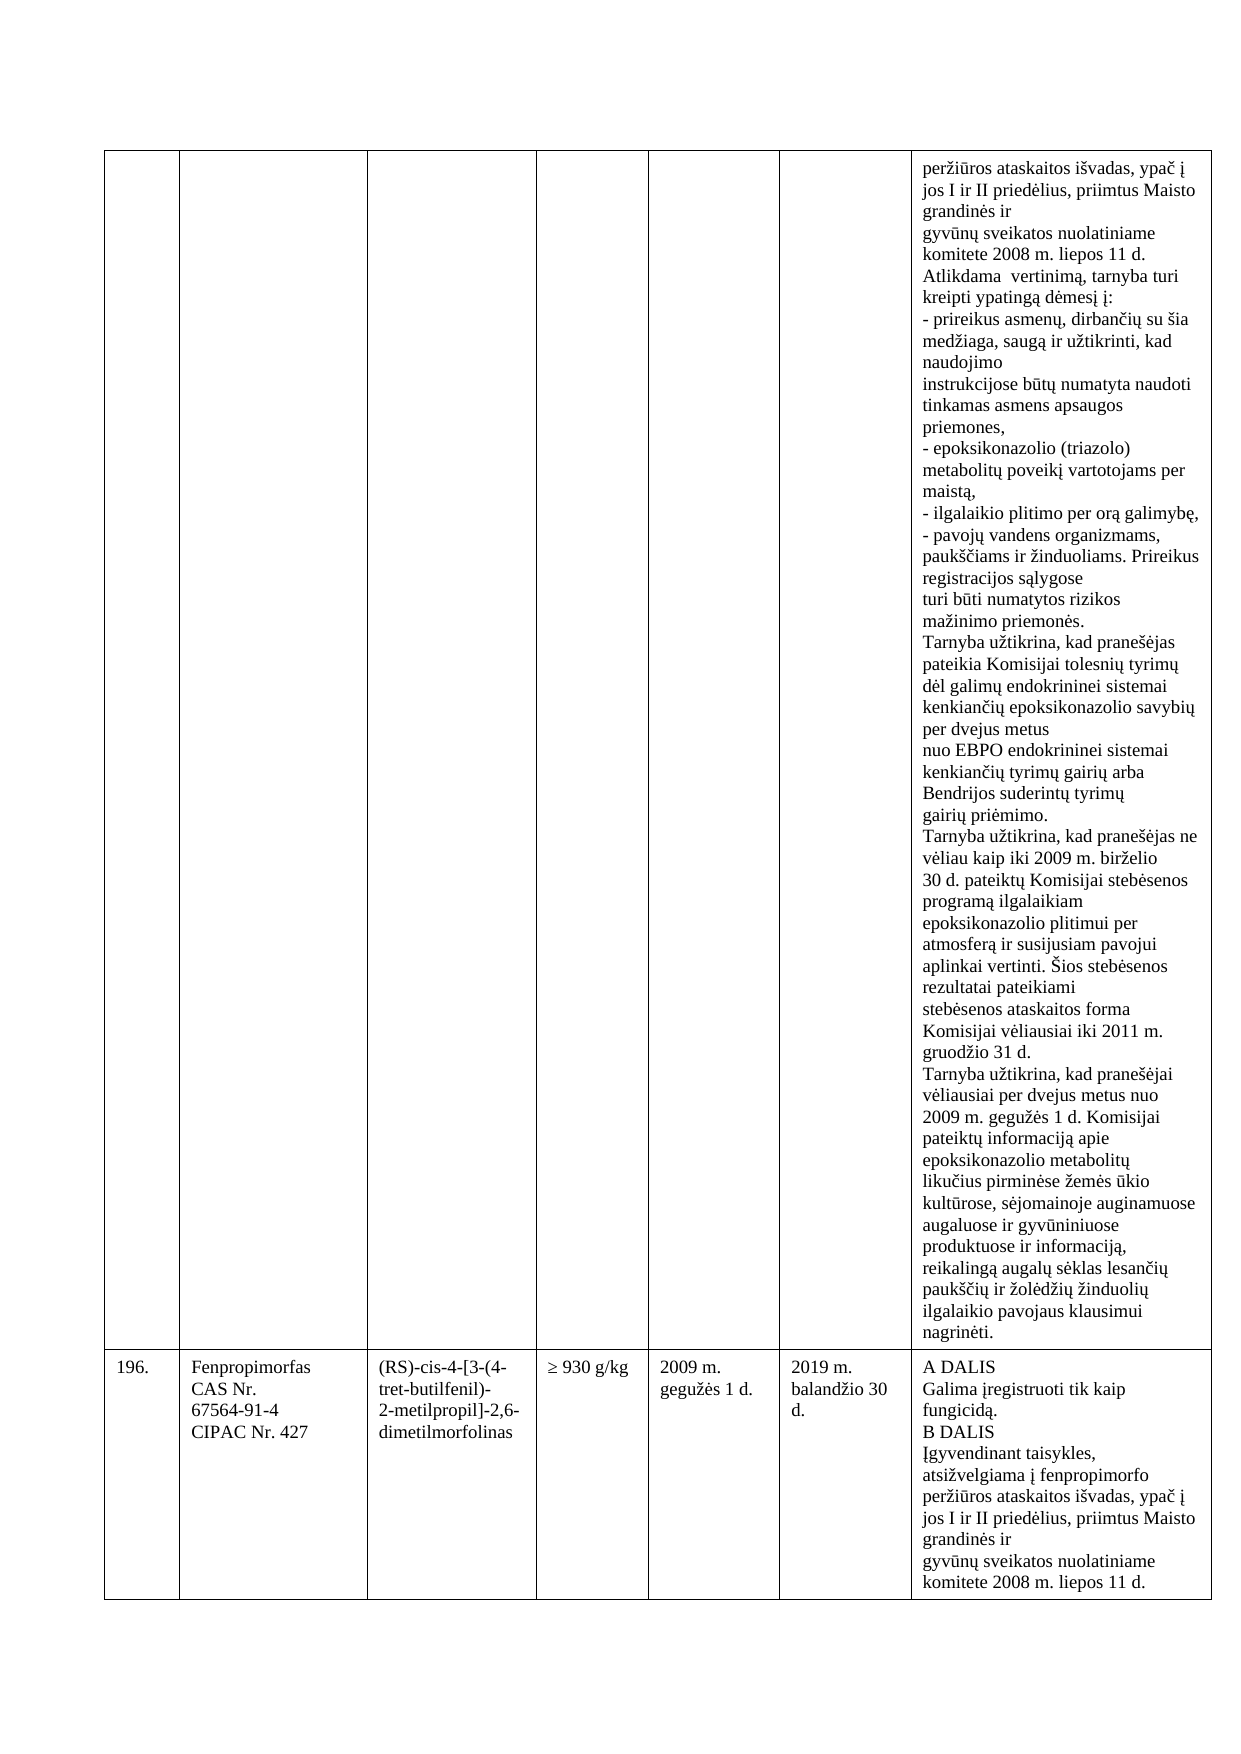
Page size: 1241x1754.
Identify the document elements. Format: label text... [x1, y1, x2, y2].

table_cell Fenpropimorfas CAS Nr. 67564-91-4 CIPAC Nr. 427 [180, 1350, 367, 1599]
table_cell [180, 151, 367, 1349]
table_cell peržiūros ataskaitos išvadas, ypač į jos I ir II priedėlius, priimtus Maisto grandinės ir gyvūnų sveikatos nuolatiniame komitete 2008 m. liepos 11 d. Atlikdama vertinimą, tarnyba turi kreipti ypatingą dėmesį į: - prireikus asmenų, dirbančių su šia medžiaga, saugą ir užtikrinti, kad naudojimo instrukcijose būtų numatyta naudoti tinkamas asmens apsaugos priemones, - epoksikonazolio (triazolo) metabolitų poveikį vartotojams per maistą, - ilgalaikio plitimo per orą galimybę, - pavojų vandens organizmams, paukščiams ir žinduoliams. Prireikus registracijos sąlygose turi būti numatytos rizikos mažinimo priemonės. Tarnyba užtikrina, kad pranešėjas pateikia Komisijai tolesnių tyrimų dėl galimų endokrininei sistemai kenkiančių epoksikonazolio savybių per dvejus metus nuo EBPO endokrininei sistemai kenkiančių tyrimų gairių arba Bendrijos suderintų tyrimų gairių priėmimo. Tarnyba užtikrina, kad pranešėjas ne vėliau kaip iki 2009 m. birželio 30 d. pateiktų Komisijai stebėsenos programą ilgalaikiam epoksikonazolio plitimui per atmosferą ir susijusiam pavojui aplinkai vertinti. Šios stebėsenos rezultatai pateikiami stebėsenos ataskaitos forma Komisijai vėliausiai iki 2011 m. gruodžio 31 d. Tarnyba užtikrina, kad pranešėjai vėliausiai per dvejus metus nuo 2009 m. gegužės 1 d. Komisijai pateiktų informaciją apie epoksikonazolio metabolitų likučius pirminėse žemės ūkio kultūrose, sėjomainoje auginamuose augaluose ir gyvūniniuose produktuose ir informaciją, reikalingą augalų sėklas lesančių paukščių ir žolėdžių žinduolių ilgalaikio pavojaus klausimui nagrinėti. [912, 151, 1211, 1349]
table_cell [537, 151, 648, 1349]
table_cell ≥ 930 g/kg [537, 1350, 648, 1599]
table_cell A DALIS Galima įregistruoti tik kaip fungicidą. B DALIS Įgyvendinant taisykles, atsižvelgiama į fenpropimorfo peržiūros ataskaitos išvadas, ypač į jos I ir II priedėlius, priimtus Maisto grandinės ir gyvūnų sveikatos nuolatiniame komitete 2008 m. liepos 11 d. [912, 1350, 1211, 1599]
table_cell [649, 151, 779, 1349]
table_cell (RS)-cis-4-[3-(4-tret-butilfenil)- 2-metilpropil]-2,6- dimetilmorfolinas [368, 1350, 536, 1599]
table_cell 2009 m. gegužės 1 d. [649, 1350, 779, 1599]
table_cell - [780, 151, 911, 1349]
table_cell 196. [105, 1350, 179, 1599]
table_cell [368, 151, 536, 1349]
table_cell [105, 151, 179, 1349]
table_cell 2019 m. balandžio 30 d. [780, 1350, 911, 1599]
